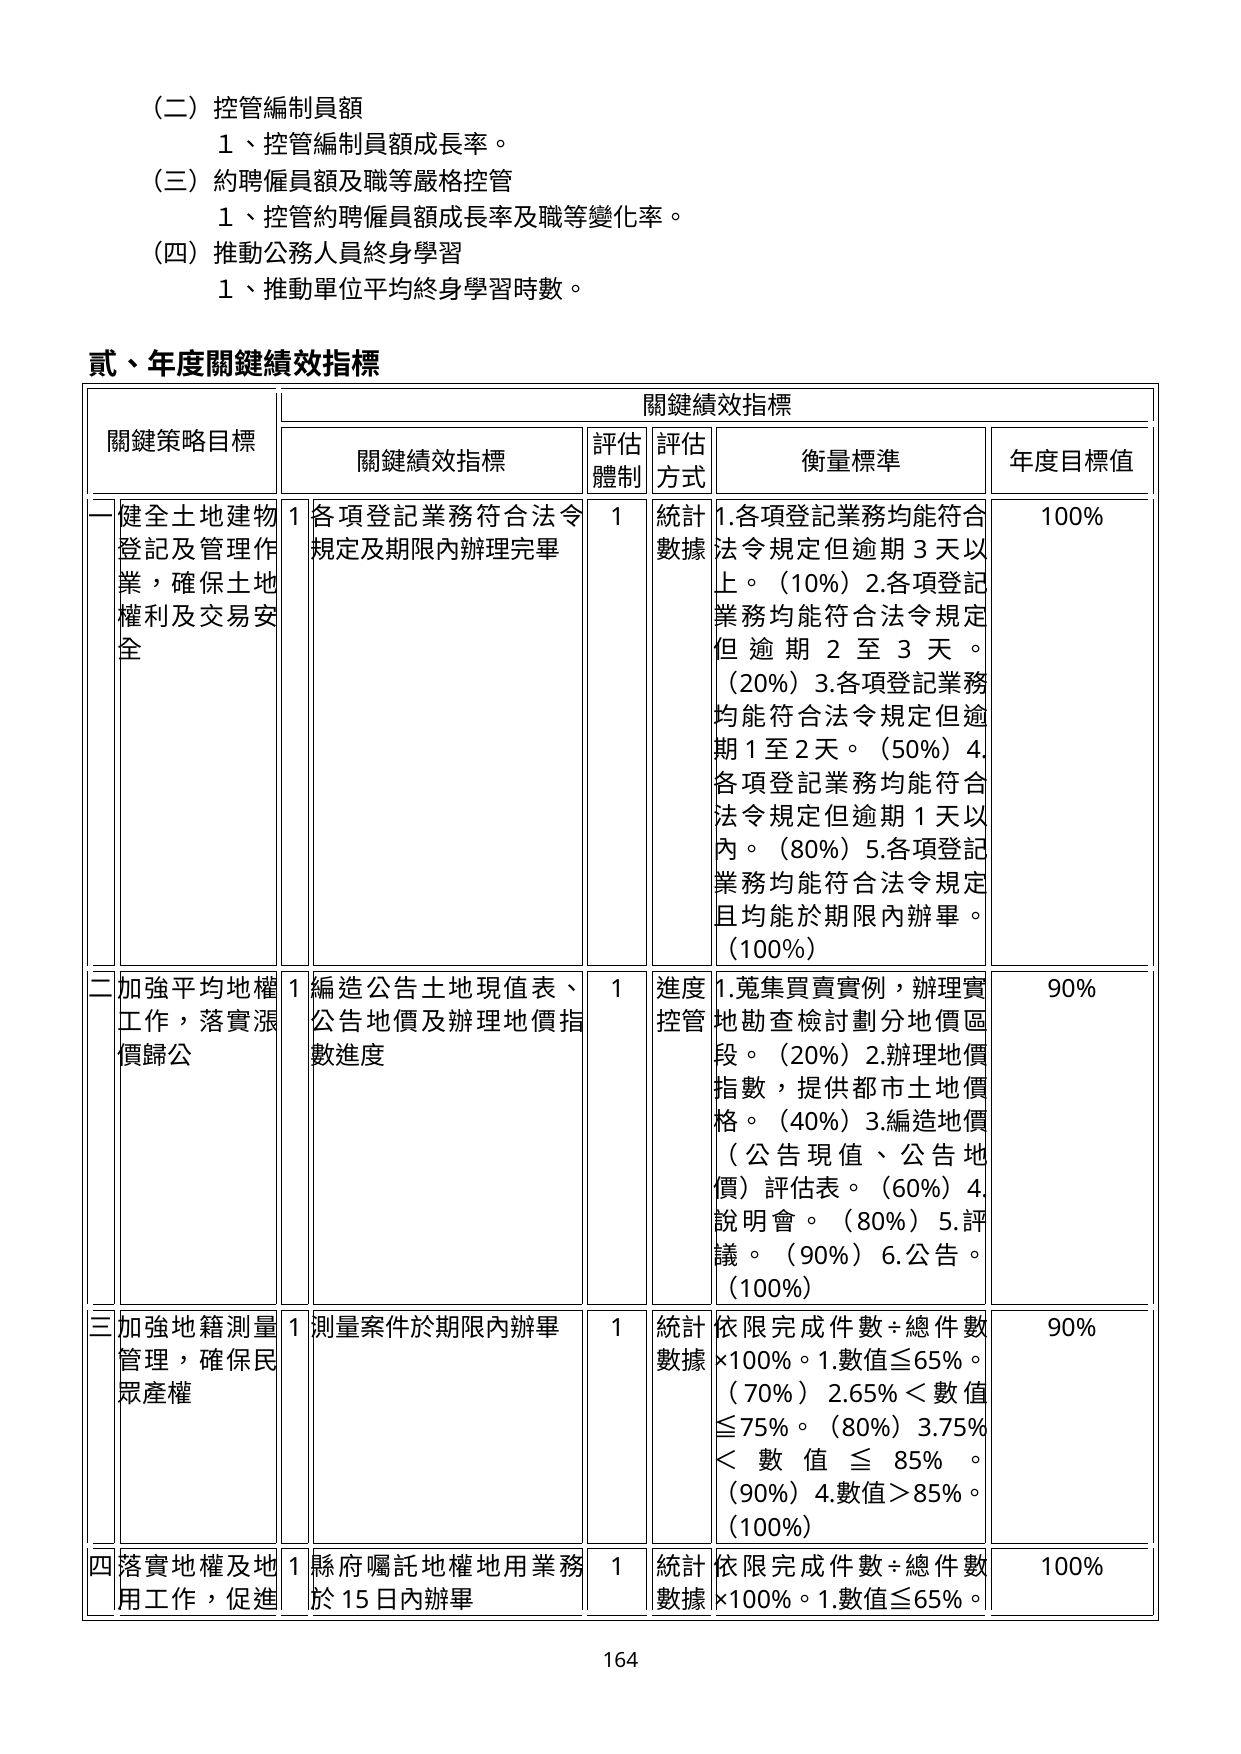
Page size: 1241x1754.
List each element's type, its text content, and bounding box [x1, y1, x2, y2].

table_cell 三 [85, 1304, 117, 1543]
table_cell 1 [585, 1543, 649, 1615]
table_cell 1.各項登記業務均能符合法令規定但逾期3天以上。（10%）2.各項登記業務均能符合法令規定但逾期2至3天。（20%）3.各項登記業務均能符合法令規定但逾期1至2天。（50%）4.各項登記業務均能符合法令規定但逾期1天以內。（80%）5.各項登記業務均能符合法令規定且均能於期限內辦畢。（100％） [714, 493, 988, 965]
table_cell 關鍵績效指標 [278, 421, 585, 493]
table_cell 評估 方式 [649, 422, 714, 493]
table_cell 依限完成件數÷總件數×100%。1.數值≦65%。 [714, 1543, 988, 1615]
table_cell 1 [585, 493, 649, 965]
table_cell 1 [278, 493, 311, 965]
table_cell 1 [278, 1543, 311, 1615]
table_cell 縣府囑託地權地用業務於15日內辦畢 [311, 1543, 585, 1615]
table_cell 統計數據 [649, 493, 714, 965]
table_cell 編造公告土地現值表、公告地價及辦理地價指數進度 [311, 965, 585, 1304]
table_cell 進度控管 [649, 965, 714, 1304]
table_cell 1 [585, 1304, 649, 1543]
table_cell 四 [85, 1543, 117, 1615]
table_cell 健全土地建物登記及管理作業，確保土地權利及交易安全 [117, 493, 278, 965]
table_cell 落實地權及地用工作，促進 [117, 1543, 278, 1615]
text １、推動單位平均終身學習時數。 [214, 270, 1152, 306]
table_header 關鍵策略目標 [85, 384, 278, 493]
text （二）控管編制員額 [139, 89, 1152, 125]
table_cell 年度目標值 [988, 421, 1156, 493]
table_header 關鍵績效指標 [278, 384, 1156, 421]
table_cell 1 [278, 965, 311, 1304]
table_cell 1.蒐集買賣實例，辦理實地勘查檢討劃分地價區段。（20%）2.辦理地價指數，提供都市土地價格。（40%）3.編造地價（公告現值、公告地價）評估表。（60%）4.說明會。（80%）5.評議。（90%）6.公告。（100%） [714, 965, 988, 1304]
table_cell 90% [988, 965, 1156, 1304]
table_cell 100% [988, 1543, 1156, 1615]
table_cell 90% [988, 1304, 1156, 1543]
table_cell 衡量標準 [714, 422, 988, 493]
table_cell 二 [85, 965, 117, 1304]
table_cell 測量案件於期限內辦畢 [311, 1304, 585, 1543]
table_cell 1 [585, 965, 649, 1304]
text （三）約聘僱員額及職等嚴格控管 [139, 161, 1152, 197]
table_cell 統計數據 [649, 1543, 714, 1615]
text １、控管約聘僱員額成長率及職等變化率。 [214, 197, 1152, 234]
table_cell 1 [278, 1304, 311, 1543]
table_cell 加強平均地權工作，落實漲價歸公 [117, 965, 278, 1304]
table_cell 一 [85, 493, 117, 965]
text （四）推動公務人員終身學習 [139, 234, 1152, 270]
table_cell 評估 體制 [585, 422, 649, 493]
table_cell 各項登記業務符合法令規定及期限內辦理完畢 [311, 493, 585, 965]
text 貳、年度關鍵績效指標 [89, 340, 1152, 382]
table_cell 加強地籍測量管理，確保民眾產權 [117, 1304, 278, 1543]
table_cell 統計數據 [649, 1304, 714, 1543]
table_cell 100% [988, 493, 1156, 965]
table_cell 依限完成件數÷總件數×100%。1.數值≦65%。（70%）2.65%＜數值≦75%。（80%）3.75%＜數值≦85%。（90%）4.數值＞85%。（100%） [714, 1304, 988, 1543]
text １、控管編制員額成長率。 [214, 125, 1152, 161]
